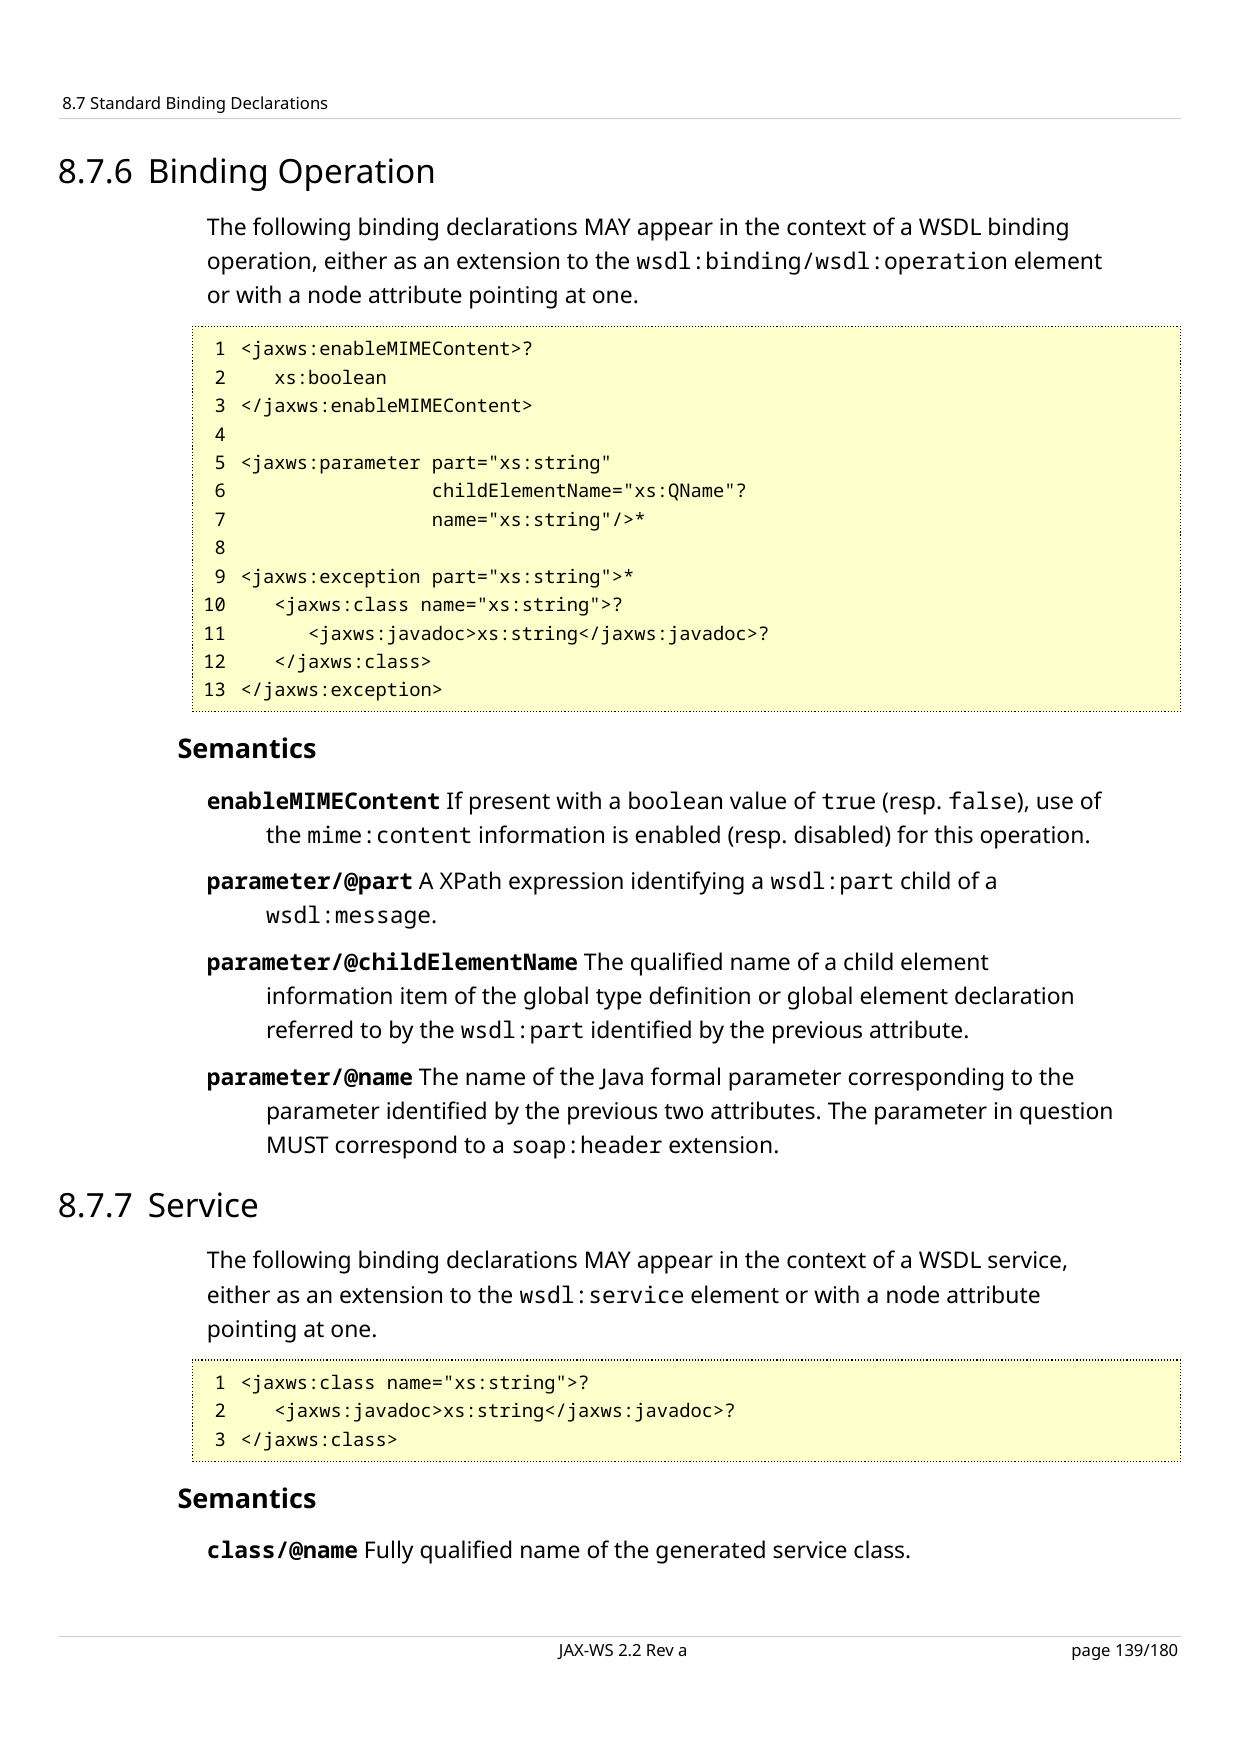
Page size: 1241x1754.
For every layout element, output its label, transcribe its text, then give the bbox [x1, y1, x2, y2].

list name="xs:string"/>* [192, 496, 1181, 524]
list xs:boolean [192, 354, 1181, 382]
list <jaxws:parameter part="xs:string" [192, 439, 1181, 468]
list <jaxws:class name="xs:string">? [192, 1359, 1181, 1388]
subtitle Service [133, 1181, 1181, 1227]
list <jaxws:exception part="xs:string">* [192, 553, 1181, 581]
list <jaxws:class name="xs:string">? [192, 581, 1181, 610]
list <jaxws:javadoc>xs:string</jaxws:javadoc>? [192, 1388, 1181, 1416]
text enableMIMEContent If present with a boolean value of true (resp. false), use of the mime:content information is enabled (resp. disabled) for this operation. [207, 784, 1122, 850]
text Semantics [177, 1479, 1181, 1516]
subtitle Binding Operation [133, 147, 1181, 193]
list <jaxws:javadoc>xs:string</jaxws:javadoc>? [192, 610, 1181, 638]
list </jaxws:class> [192, 638, 1181, 667]
text The following binding declarations MAY appear in the context of a WSDL binding operation, either as an extension to the wsdl:binding/wsdl:operation element or with a node attribute pointing at one. [207, 211, 1122, 311]
list </jaxws:class> [192, 1416, 1181, 1462]
text Semantics [177, 730, 1181, 767]
list </jaxws:exception> [192, 667, 1181, 712]
list childElementName="xs:QName"? [192, 468, 1181, 496]
text parameter/@childElementName The qualified name of a child element information item of the global type definition or global element declaration referred to by the wsdl:part identified by the previous attribute. [207, 946, 1122, 1046]
text parameter/@part A XPath expression identifying a wsdl:part child of a wsdl:message. [207, 865, 1122, 931]
text parameter/@name The name of the Java formal parameter corresponding to the parameter identified by the previous two attributes. The parameter in question MUST correspond to a soap:header extension. [207, 1061, 1122, 1161]
text The following binding declarations MAY appear in the context of a WSDL service, either as an extension to the wsdl:service element or with a node attribute pointing at one. [207, 1244, 1122, 1344]
list </jaxws:enableMIMEContent> [192, 382, 1181, 411]
text class/@name Fully qualified name of the generated service class. [207, 1534, 1122, 1565]
list <jaxws:enableMIMEContent>? [192, 326, 1181, 354]
